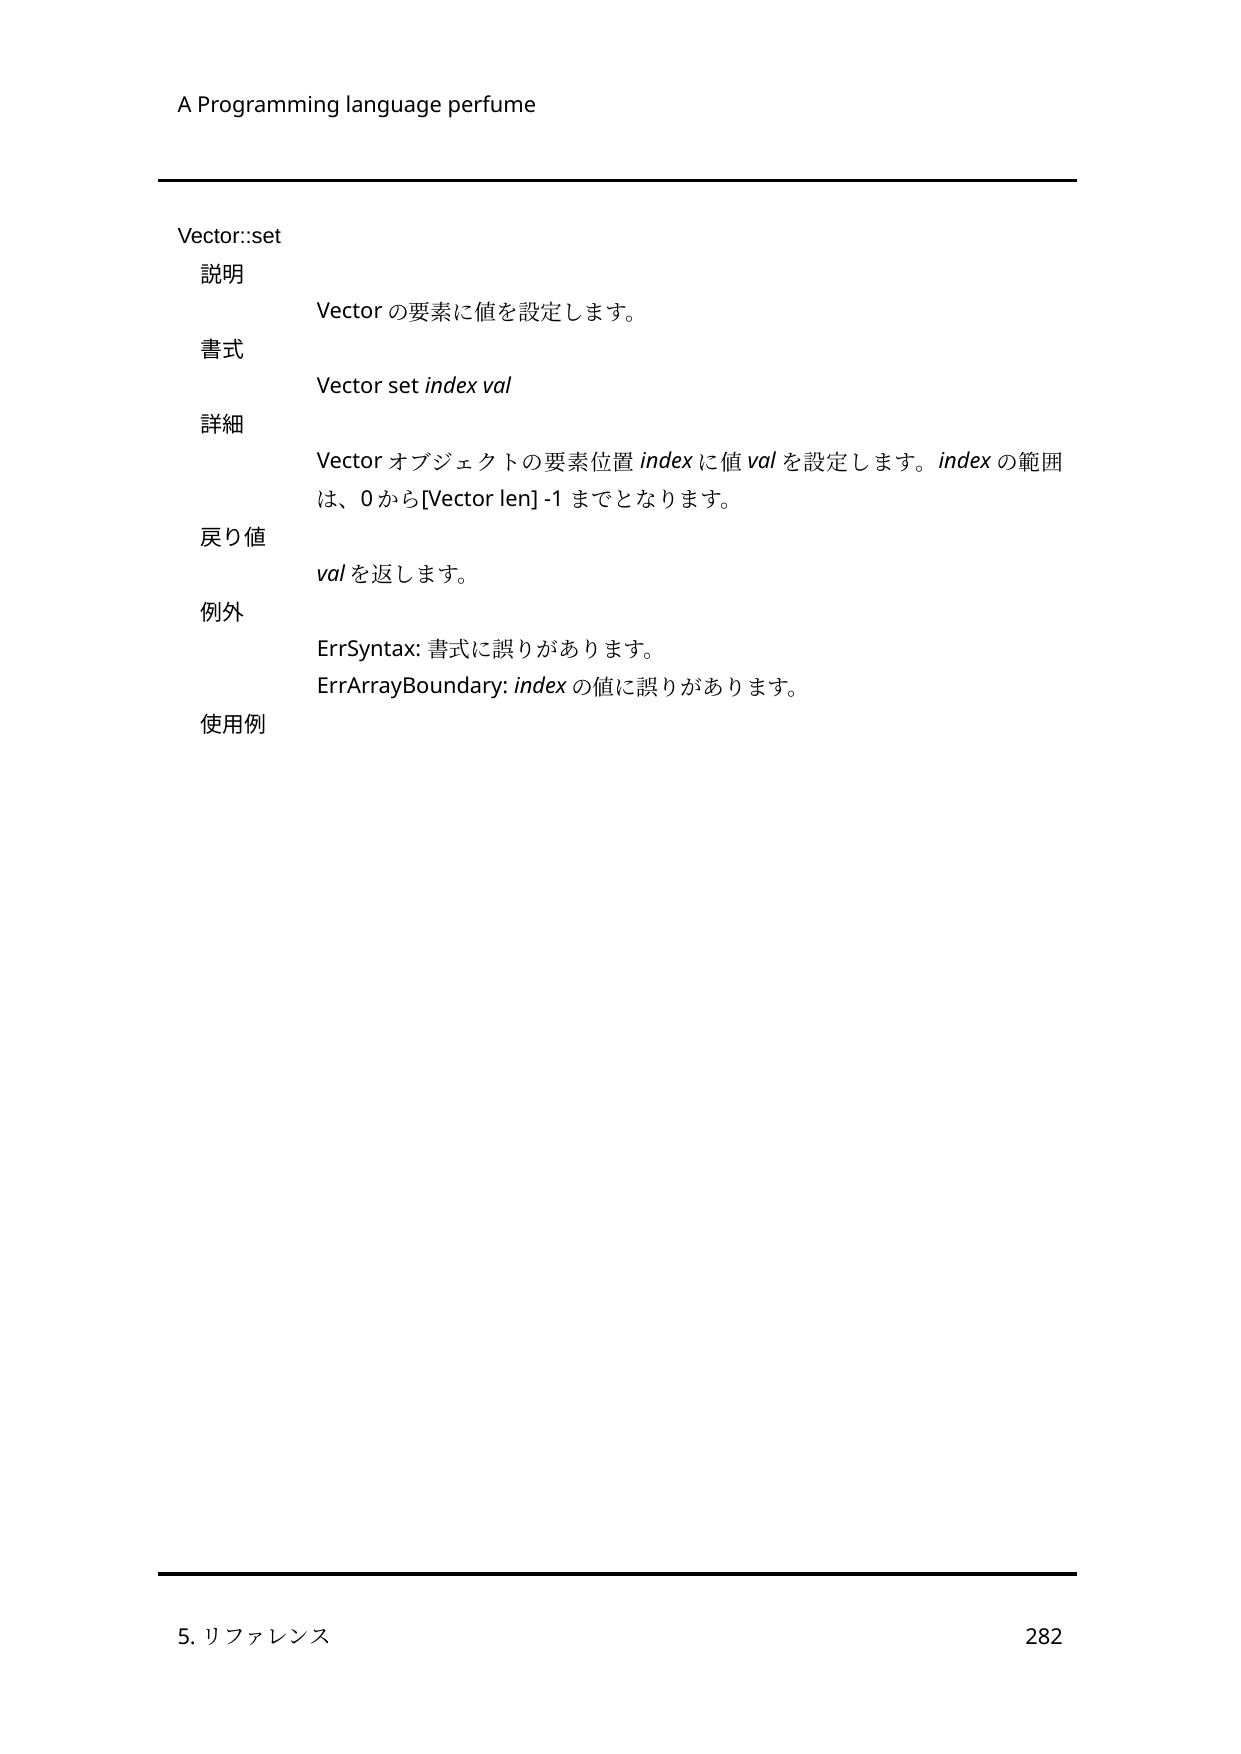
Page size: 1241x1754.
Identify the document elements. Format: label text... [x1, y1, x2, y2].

table_cell 例外 [200, 592, 317, 704]
table_cell 書式 [200, 329, 317, 404]
table_cell Vectorオブジェクトの要素位置indexに値valを設定します。indexの範囲は、0から[Vector len] -1 までとなります。 [317, 404, 1063, 517]
table_header Vectorの要素に値を設定します。 [317, 254, 1063, 329]
table_cell valを返します。 [317, 517, 1063, 592]
table_cell Vector set index val [317, 329, 1063, 404]
table_cell 戻り値 [200, 517, 317, 592]
table_header 説明 [200, 254, 317, 329]
table_cell 使用例 [200, 704, 317, 779]
table_cell [317, 704, 1063, 779]
table_cell ErrSyntax: 書式に誤りがあります。 ErrArrayBoundary: indexの値に誤りがあります。 [317, 592, 1063, 704]
table_cell 詳細 [200, 404, 317, 517]
subtitle Vector::set [177, 217, 1063, 254]
